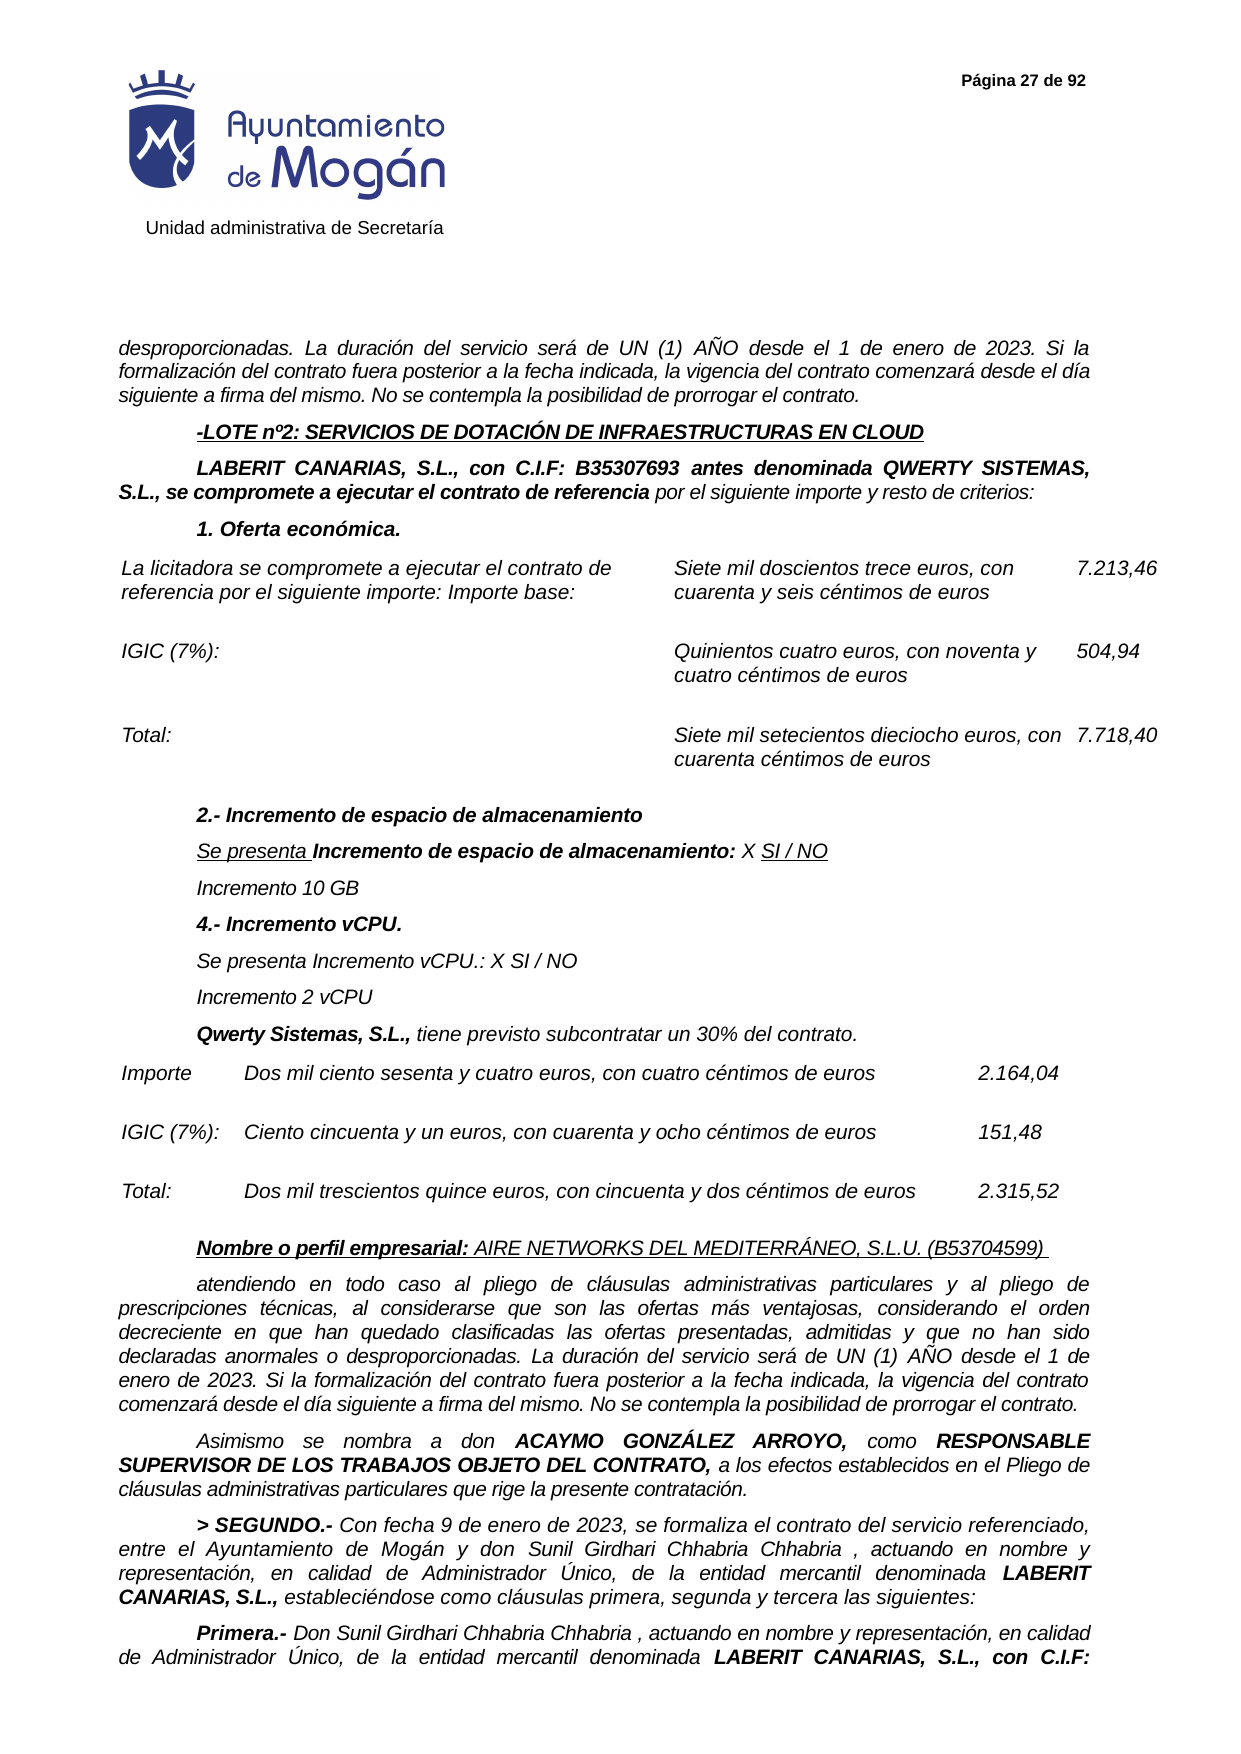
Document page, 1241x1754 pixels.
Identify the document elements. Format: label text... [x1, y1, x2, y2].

text 2.- Incremento de espacio de almacenamiento [118, 803, 1092, 827]
table_cell Total: [118, 720, 671, 803]
text 1. Oferta económica. [118, 517, 1092, 541]
table_cell 151,48 [975, 1117, 1084, 1176]
table_cell Dos mil trescientos quince euros, con cincuenta y dos céntimos de euros [241, 1176, 975, 1236]
table_cell Total: [118, 1176, 241, 1236]
text desproporcionadas. La duración del servicio será de UN (1) AÑO desde el 1 de enero de 2023. Si la formalización del contrato fuera posterior a la fecha indicada, la vigencia del contrato comenzará desde el día siguiente a firma del mismo. No se contempla la posibilidad de prorrogar el contrato. [118, 335, 1092, 407]
table_cell IGIC (7%): [118, 1117, 241, 1176]
table_cell Ciento cincuenta y un euros, con cuarenta y ocho céntimos de euros [241, 1117, 975, 1176]
table_cell Quinientos cuatro euros, con noventa y cuatro céntimos de euros [671, 636, 1073, 719]
table_header Siete mil doscientos trece euros, con cuarenta y seis céntimos de euros [671, 553, 1073, 636]
table_cell Siete mil setecientos dieciocho euros, con cuarenta céntimos de euros [671, 720, 1073, 803]
text -LOTE nº2: SERVICIOS DE DOTACIÓN DE INFRAESTRUCTURAS EN CLOUD [118, 420, 1092, 444]
text Nombre o perfil empresarial: AIRE NETWORKS DEL MEDITERRÁNEO, S.L.U. (B53704599) [118, 1236, 1092, 1260]
table_cell IGIC (7%): [118, 636, 671, 719]
table_header 7.213,46 [1074, 553, 1173, 636]
text Incremento 2 vCPU [118, 985, 1092, 1009]
text Incremento 10 GB [118, 876, 1092, 899]
text > SEGUNDO.- Con fecha 9 de enero de 2023, se formaliza el contrato del servicio referenciado, entre el Ayuntamiento de Mogán y don Sunil Girdhari Chhabria Chhabria , actuando en nombre y representación, en calidad de Administrador Único, de la entidad mercantil denominada LABERIT CANARIAS, S.L., estableciéndose como cláusulas primera, segunda y tercera las siguientes: [118, 1513, 1092, 1609]
text Qwerty Sistemas, S.L., tiene previsto subcontratar un 30% del contrato. [118, 1021, 1092, 1045]
text Primera.- Don Sunil Girdhari Chhabria Chhabria , actuando en nombre y representación, en calidad de Administrador Único, de la entidad mercantil denominada LABERIT CANARIAS, S.L., con C.I.F: [118, 1621, 1092, 1669]
text Asimismo se nombra a don ACAYMO GONZÁLEZ ARROYO, como RESPONSABLE SUPERVISOR DE LOS TRABAJOS OBJETO DEL CONTRATO, a los efectos establecidos en el Pliego de cláusulas administrativas particulares que rige la presente contratación. [118, 1428, 1092, 1500]
text Se presenta Incremento de espacio de almacenamiento: X SI / NO [118, 839, 1092, 863]
table_header 2.164,04 [975, 1058, 1084, 1117]
table_cell 7.718,40 [1074, 720, 1173, 803]
text 4.- Incremento vCPU. [118, 912, 1092, 936]
table_header Dos mil ciento sesenta y cuatro euros, con cuatro céntimos de euros [241, 1058, 975, 1117]
table_cell 2.315,52 [975, 1176, 1084, 1236]
table_cell 504,94 [1074, 636, 1173, 719]
table_header La licitadora se compromete a ejecutar el contrato de referencia por el siguiente importe: Importe base: [118, 553, 671, 636]
picture [128, 70, 445, 206]
table_header Importe [118, 1058, 241, 1117]
text LABERIT CANARIAS, S.L., con C.I.F: B35307693 antes denominada QWERTY SISTEMAS, S.L., se compromete a ejecutar el contrato de referencia por el siguiente importe y resto de criterios: [118, 456, 1092, 504]
text Se presenta Incremento vCPU.: X SI / NO [118, 948, 1092, 972]
text atendiendo en todo caso al pliego de cláusulas administrativas particulares y al pliego de prescripciones técnicas, al considerarse que son las ofertas más ventajosas, considerando el orden decreciente en que han quedado clasificadas las ofertas presentadas, admitidas y que no han sido declaradas anormales o desproporcionadas. La duración del servicio será de UN (1) AÑO desde el 1 de enero de 2023. Si la formalización del contrato fuera posterior a la fecha indicada, la vigencia del contrato comenzará desde el día siguiente a firma del mismo. No se contempla la posibilidad de prorrogar el contrato. [118, 1272, 1092, 1416]
